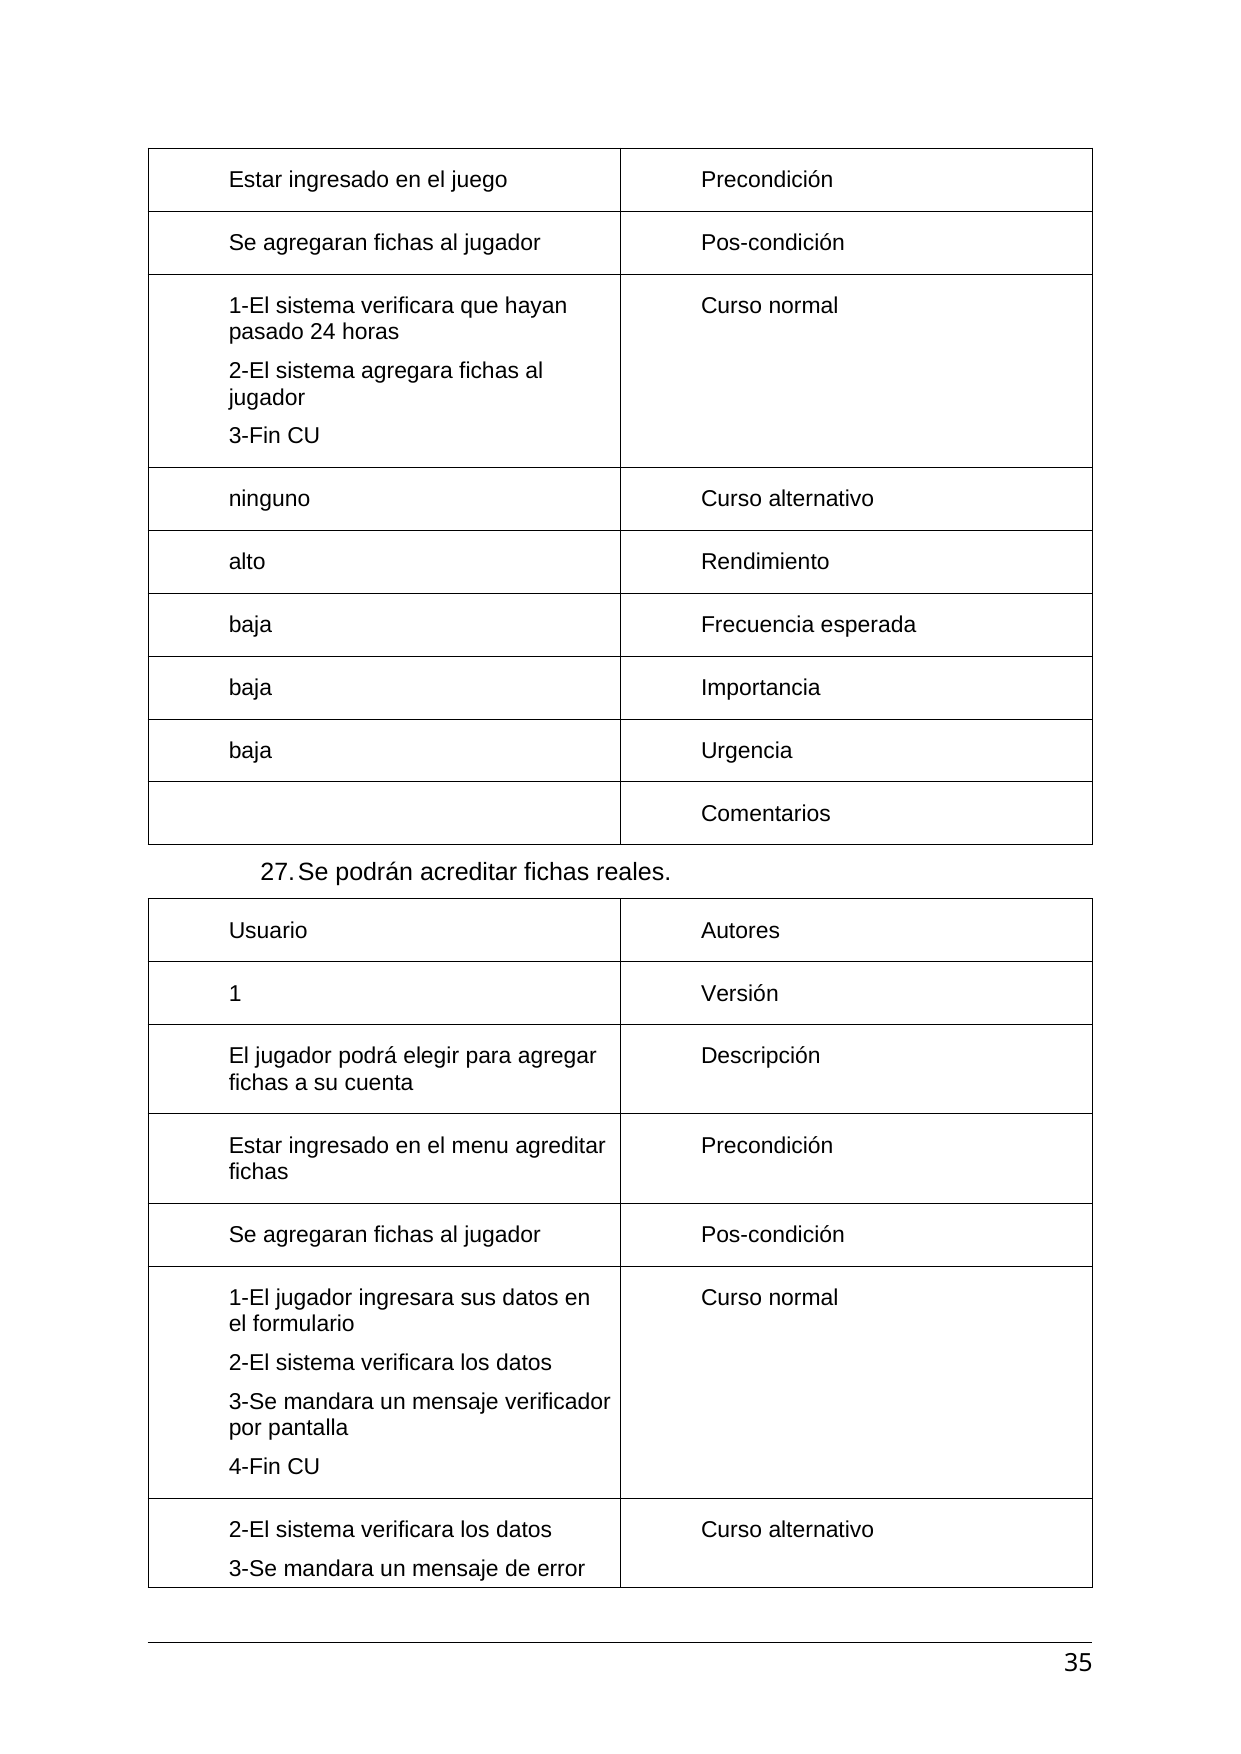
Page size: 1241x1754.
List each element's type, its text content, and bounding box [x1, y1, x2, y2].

table_cell Estar ingresado en el juego [149, 149, 620, 211]
table_cell baja [149, 720, 620, 781]
table_cell alto [149, 531, 620, 593]
table_cell [149, 782, 620, 844]
list Se podrán acreditar fichas reales. [260, 857, 1092, 886]
table_header Autores [621, 899, 1092, 961]
table_cell Estar ingresado en el menu agreditar fichas [149, 1114, 620, 1203]
table_cell Importancia [621, 657, 1092, 718]
table_cell Curso alternativo [621, 1499, 1092, 1587]
table_cell Descripción [621, 1025, 1092, 1113]
table_cell Versión [621, 962, 1092, 1024]
table_cell baja [149, 594, 620, 656]
table_cell Curso normal [621, 275, 1092, 467]
table_cell 1-El jugador ingresara sus datos en el formulario 2-El sistema verificara los datos 3-Se mandara un mensaje verificador por pantalla 4-Fin CU [149, 1267, 620, 1498]
table_cell baja [149, 657, 620, 718]
table_cell El jugador podrá elegir para agregar fichas a su cuenta [149, 1025, 620, 1113]
table_cell Curso normal [621, 1267, 1092, 1498]
table_cell Frecuencia esperada [621, 594, 1092, 656]
table_cell Se agregaran fichas al jugador [149, 1204, 620, 1266]
table_cell Curso alternativo [621, 468, 1092, 530]
table_cell Rendimiento [621, 531, 1092, 593]
table_cell Se agregaran fichas al jugador [149, 212, 620, 273]
table_cell 1-El sistema verificara que hayan pasado 24 horas 2-El sistema agregara fichas al jugador 3-Fin CU [149, 275, 620, 467]
table_cell ninguno [149, 468, 620, 530]
table_cell Precondición [621, 1114, 1092, 1203]
table_header Usuario [149, 899, 620, 961]
table_cell Pos-condición [621, 1204, 1092, 1266]
table_cell Precondición [621, 149, 1092, 211]
table_cell 1 [149, 962, 620, 1024]
table_cell Comentarios [621, 782, 1092, 844]
table_cell 2-El sistema verificara los datos 3-Se mandara un mensaje de error [149, 1499, 620, 1587]
table_cell Pos-condición [621, 212, 1092, 273]
table_cell Urgencia [621, 720, 1092, 781]
